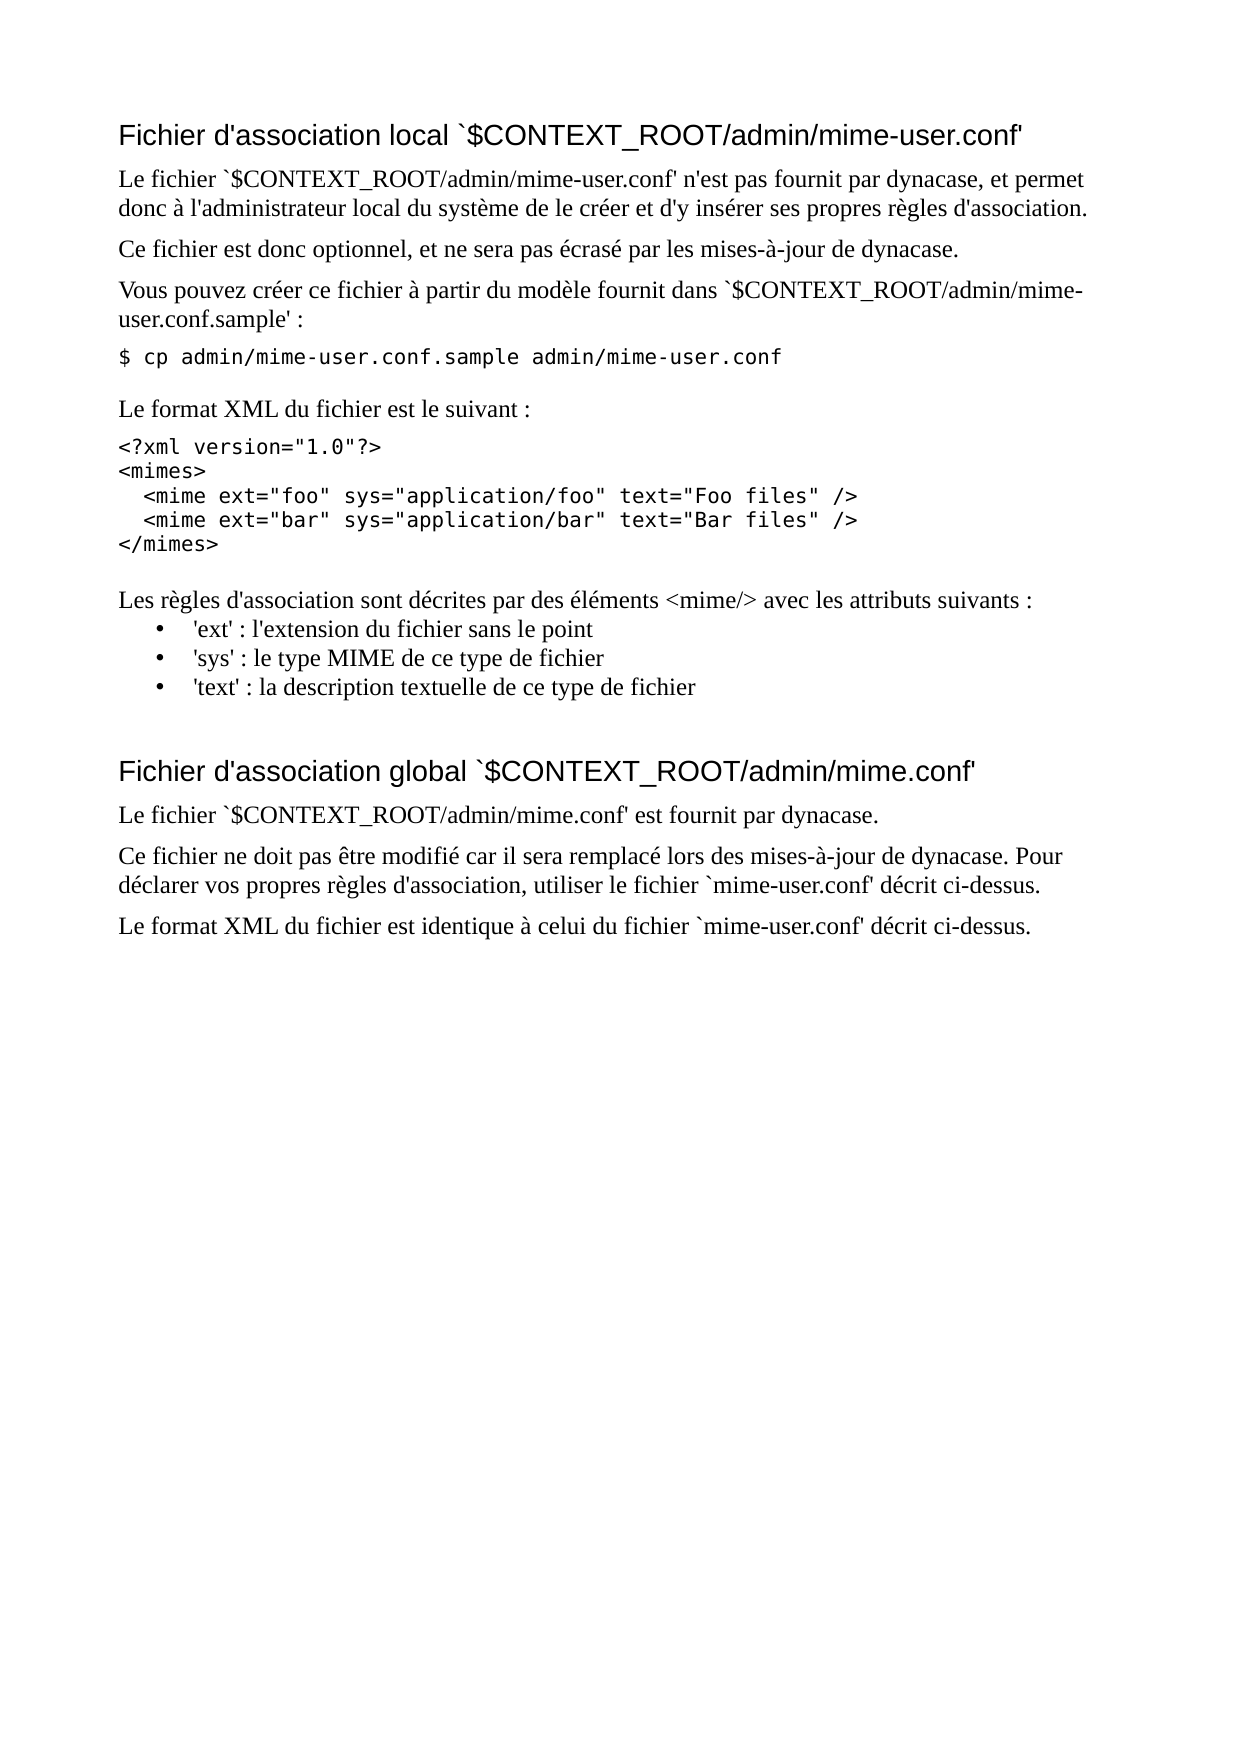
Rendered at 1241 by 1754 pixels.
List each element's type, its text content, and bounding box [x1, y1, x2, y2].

text Vous pouvez créer ce fichier à partir du modèle fournit dans `$CONTEXT_ROOT/admin/mime-user.conf.sample' : [118, 275, 1122, 333]
text Le fichier `$CONTEXT_ROOT/admin/mime.conf' est fournit par dynacase. [118, 800, 1122, 829]
text Les règles d'association sont décrites par des éléments <mime/> avec les attributs suivants : [118, 585, 1122, 614]
text </mimes> [118, 532, 1122, 557]
subtitle Fichier d'association global `$CONTEXT_ROOT/admin/mime.conf' [118, 754, 1122, 788]
text <?xml version="1.0"?> [118, 435, 1122, 459]
text <mime ext="bar" sys="application/bar" text="Bar files" /> [118, 508, 1122, 532]
text <mime ext="foo" sys="application/foo" text="Foo files" /> [118, 484, 1122, 508]
list 'sys' : le type MIME de ce type de fichier [156, 643, 1122, 672]
text Le format XML du fichier est le suivant : [118, 394, 1122, 423]
text $ cp admin/mime-user.conf.sample admin/mime-user.conf [118, 345, 1122, 370]
text Le format XML du fichier est identique à celui du fichier `mime-user.conf' décrit ci-dessus. [118, 911, 1122, 940]
text Ce fichier ne doit pas être modifié car il sera remplacé lors des mises-à-jour de dynacase. Pour déclarer vos propres règles d'association, utiliser le fichier `mime-user.conf' décrit ci-dessus. [118, 841, 1122, 899]
text <mimes> [118, 459, 1122, 484]
text Le fichier `$CONTEXT_ROOT/admin/mime-user.conf' n'est pas fournit par dynacase, et permet donc à l'administrateur local du système de le créer et d'y insérer ses propres règles d'association. [118, 164, 1122, 222]
text Ce fichier est donc optionnel, et ne sera pas écrasé par les mises-à-jour de dynacase. [118, 234, 1122, 263]
subtitle Fichier d'association local `$CONTEXT_ROOT/admin/mime-user.conf' [118, 118, 1122, 152]
list 'ext' : l'extension du fichier sans le point [156, 614, 1122, 643]
list 'text' : la description textuelle de ce type de fichier [156, 672, 1122, 700]
